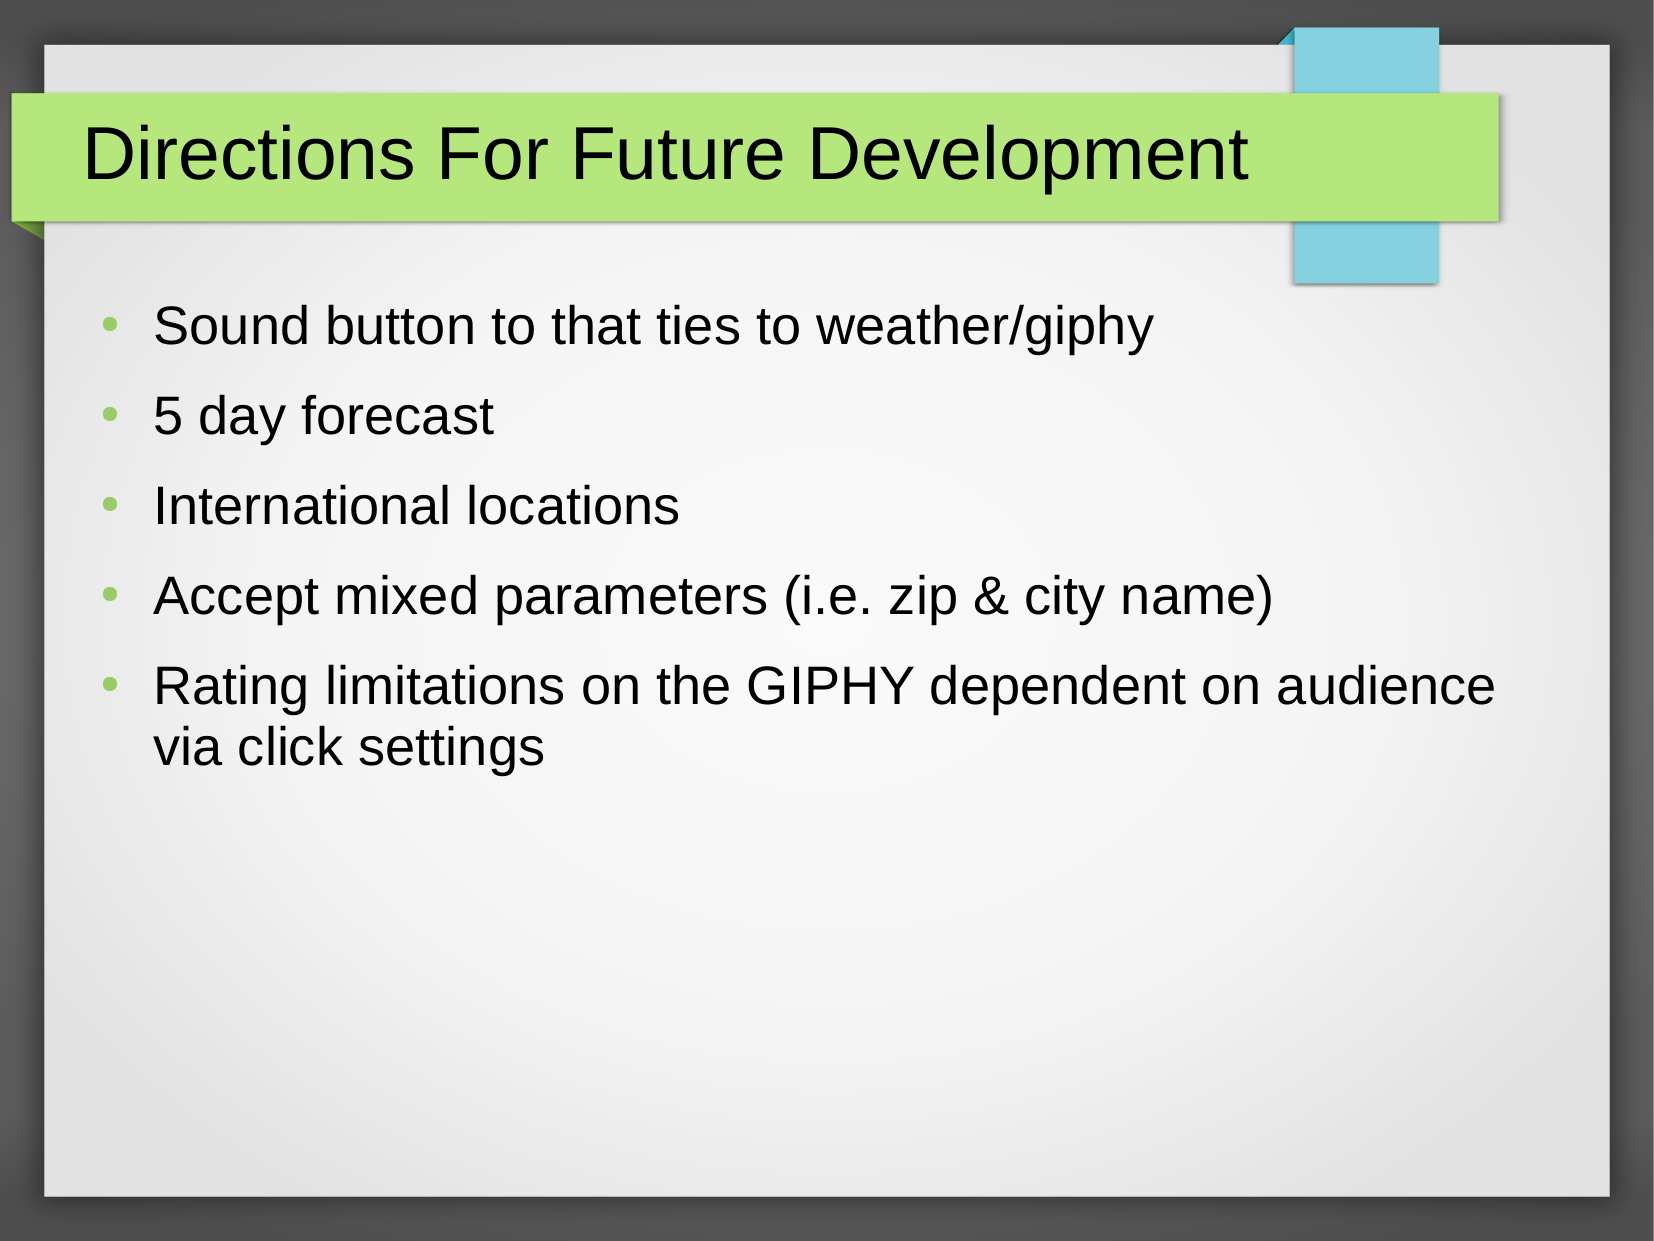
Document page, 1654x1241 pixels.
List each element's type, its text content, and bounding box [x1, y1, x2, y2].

list Sound button to that ties to weather/giphy 5 day forecast International locations Accept mixed parameters (i.e. zip & city name) Rating limitations on the GIPHY dependent on audience via click settings [82, 295, 1571, 1015]
title Directions For Future Development [82, 94, 1264, 213]
picture [0, 0, 1654, 1241]
